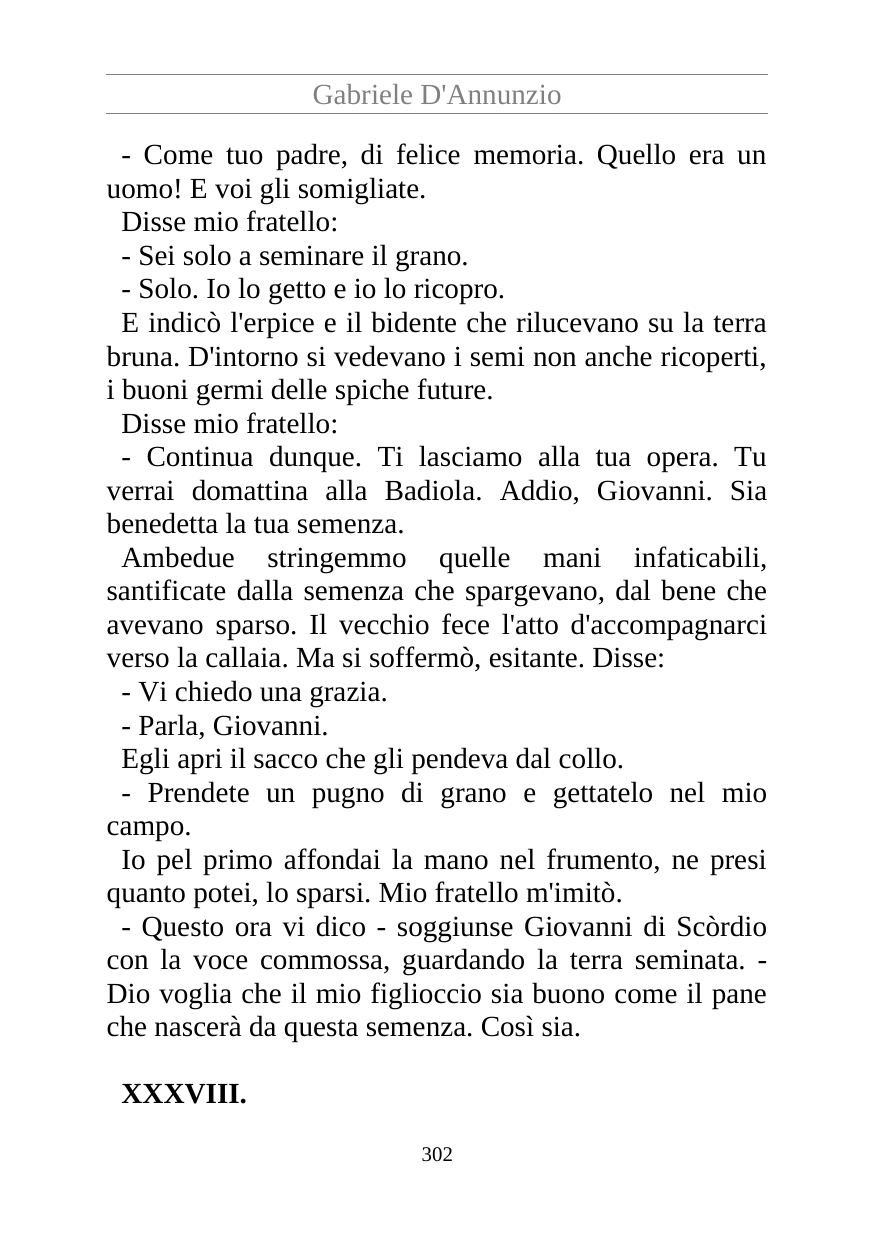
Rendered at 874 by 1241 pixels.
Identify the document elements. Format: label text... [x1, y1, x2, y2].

text Ambedue stringemmo quelle mani infaticabili, santificate dalla semenza che spargevano, dal bene che avevano sparso. Il vecchio fece l'atto d'accompagnarci verso la callaia. Ma si soffermò, esitante. Disse: [106, 540, 768, 674]
text - Vi chiedo una grazia. [106, 674, 768, 708]
text - Prendete un pugno di grano e gettatelo nel mio campo. [106, 775, 768, 842]
text - Come tuo padre, di felice memoria. Quello era un uomo! E voi gli somigliate. [106, 137, 768, 204]
text - Solo. Io lo getto e io lo ricopro. [106, 272, 768, 305]
text XXXVIII. [106, 1077, 768, 1110]
text - Continua dunque. Ti lasciamo alla tua opera. Tu verrai domattina alla Badiola. Addio, Giovanni. Sia benedetta la tua semenza. [106, 439, 768, 540]
text Disse mio fratello: [106, 406, 768, 439]
text - Sei solo a seminare il grano. [106, 238, 768, 272]
text - Questo ora vi dico - soggiunse Giovanni di Scòrdio con la voce commossa, guardando la terra seminata. - Dio voglia che il mio figlioccio sia buono come il pane che nascerà da questa semenza. Così sia. [106, 909, 768, 1043]
text E indicò l'erpice e il bidente che rilucevano su la terra bruna. D'intorno si vedevano i semi non anche ricoperti, i buoni germi delle spiche future. [106, 305, 768, 406]
text Egli apri il sacco che gli pendeva dal collo. [106, 741, 768, 775]
text Io pel primo affondai la mano nel frumento, ne presi quanto potei, lo sparsi. Mio fratello m'imitò. [106, 842, 768, 909]
text Disse mio fratello: [106, 204, 768, 238]
text - Parla, Giovanni. [106, 708, 768, 741]
